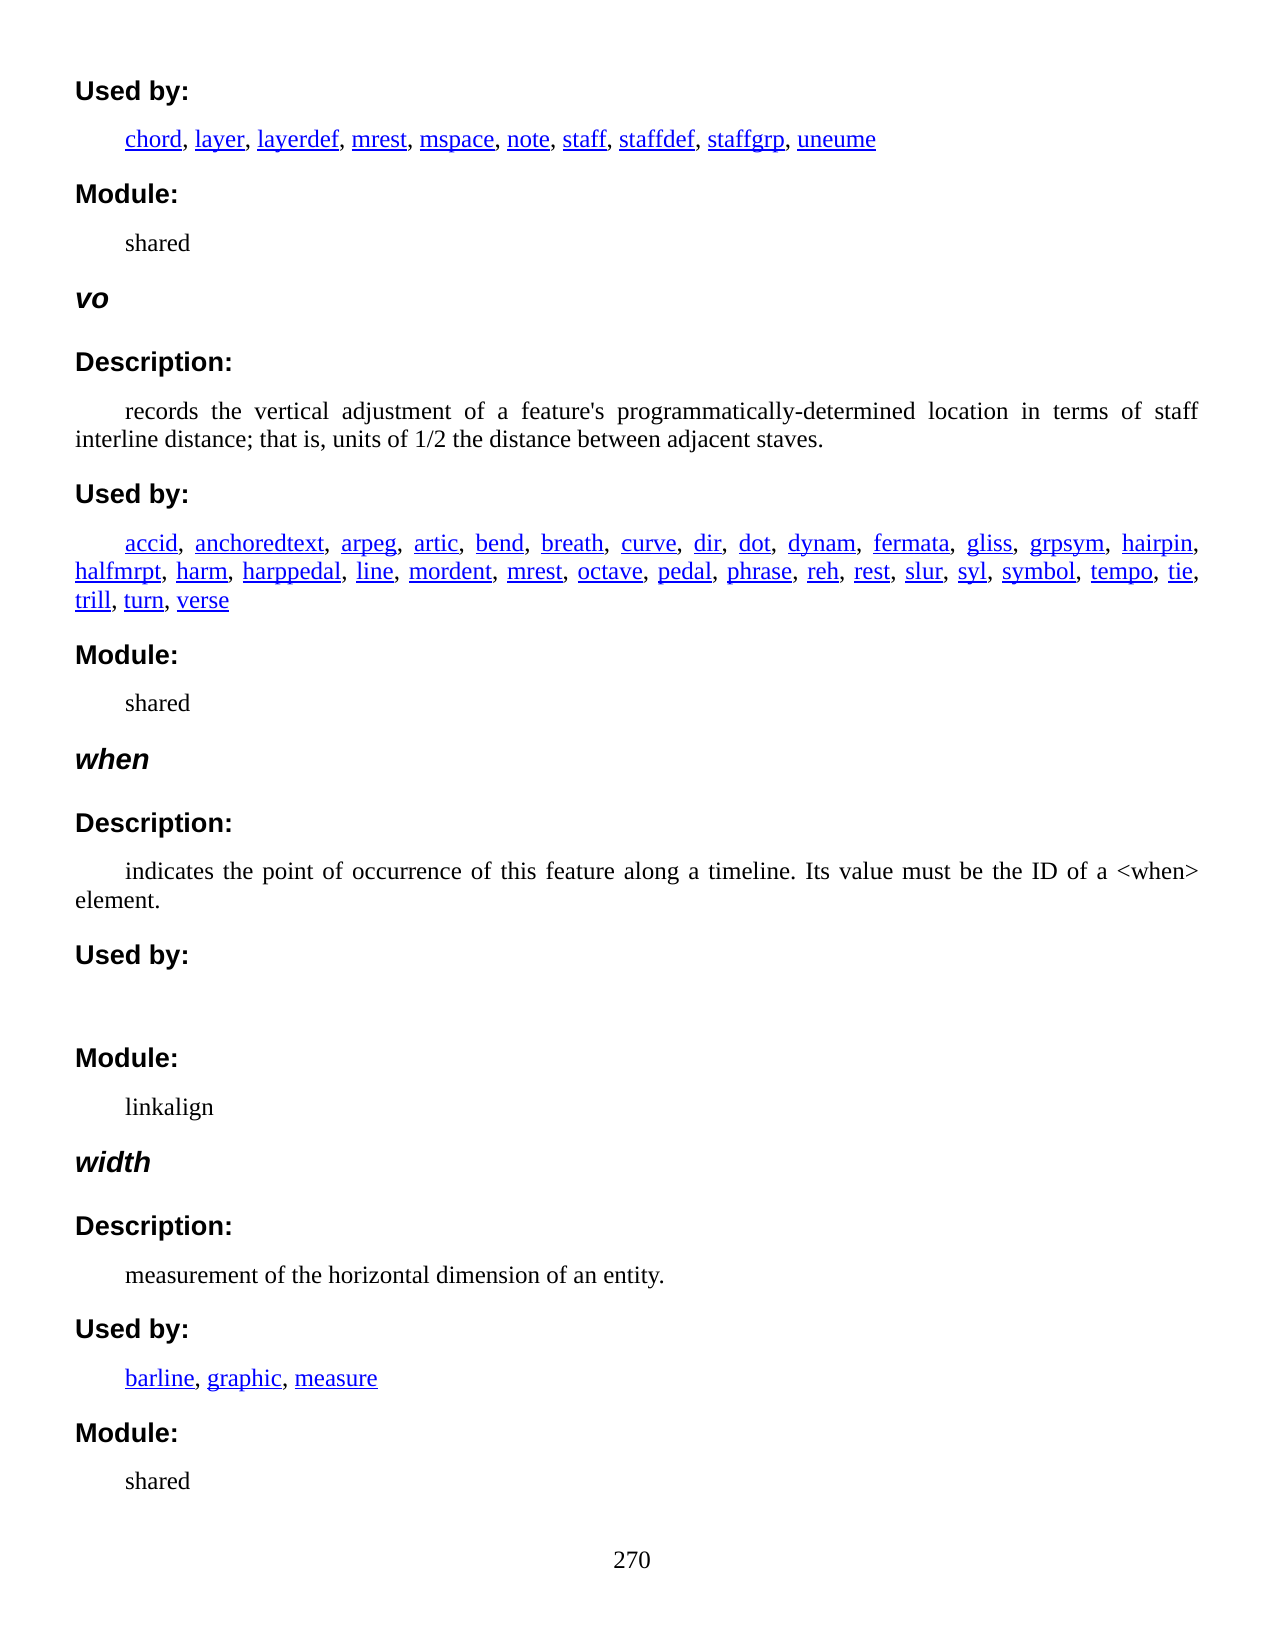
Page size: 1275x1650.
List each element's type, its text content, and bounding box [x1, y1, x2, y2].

text indicates the point of occurrence of this feature along a timeline. Its value must be the ID of a <when> element. [75, 856, 1200, 914]
text records the vertical adjustment of a feature's programmatically-determined location in terms of staff interline distance; that is, units of 1/2 the distance between adjacent staves. [75, 396, 1200, 453]
subtitle width [75, 1145, 1200, 1179]
subtitle Module: [75, 639, 1200, 670]
text measurement of the horizontal dimension of an entity. [75, 1260, 1200, 1288]
subtitle Description: [75, 807, 1200, 838]
subtitle Description: [75, 1210, 1200, 1241]
subtitle Description: [75, 346, 1200, 377]
subtitle Used by: [75, 939, 1200, 970]
subtitle Used by: [75, 75, 1200, 106]
subtitle vo [75, 281, 1200, 315]
text barline, graphic, measure [75, 1363, 1200, 1392]
text shared [75, 688, 1200, 717]
subtitle Module: [75, 1417, 1200, 1448]
text linkalign [75, 1092, 1200, 1120]
subtitle Used by: [75, 478, 1200, 509]
subtitle when [75, 742, 1200, 776]
subtitle Module: [75, 1042, 1200, 1073]
text shared [75, 228, 1200, 256]
subtitle Used by: [75, 1313, 1200, 1345]
text accid, anchoredtext, arpeg, artic, bend, breath, curve, dir, dot, dynam, fermata, gliss, grpsym, hairpin, halfmrpt, harm, harppedal, line, mordent, mrest, octave, pedal, phrase, reh, rest, slur, syl, symbol, tempo, tie, trill, turn, verse [75, 528, 1200, 614]
text chord, layer, layerdef, mrest, mspace, note, staff, staffdef, staffgrp, uneume [75, 124, 1200, 153]
subtitle Module: [75, 178, 1200, 209]
text shared [75, 1466, 1200, 1495]
